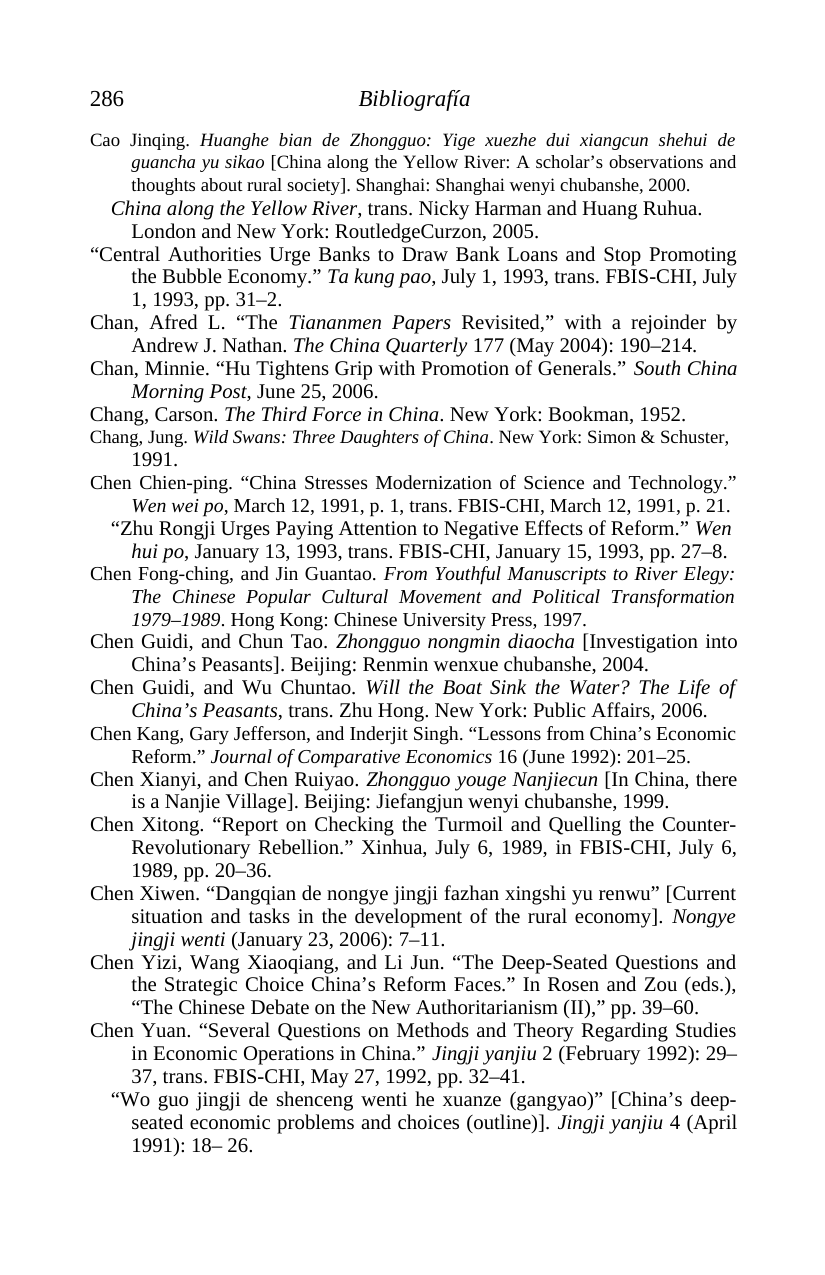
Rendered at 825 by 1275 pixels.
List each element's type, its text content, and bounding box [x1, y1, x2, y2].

text Chan, Minnie. “Hu Tightens Grip with Promotion of Generals.” South China Morning Post, June 25, 2006. [90, 357, 737, 403]
text 1991. [131, 448, 737, 471]
text Chang, Jung. Wild Swans: Three Daughters of China. New York: Simon & Schuster, [89, 426, 737, 448]
text “Central Authorities Urge Banks to Draw Bank Loans and Stop Promoting the Bubble Economy.” Ta kung pao, July 1, 1993, trans. FBIS-CHI, July 1, 1993, pp. 31–2. [90, 243, 737, 311]
text Chang, Carson. The Third Force in China. New York: Bookman, 1952. [89, 403, 737, 426]
text “Zhu Rongji Urges Paying Attention to Negative Effects of Reform.” Wen hui po, January 13, 1993, trans. FBIS-CHI, January 15, 1993, pp. 27–8. [111, 517, 737, 563]
text Chen Chien-ping. “China Stresses Modernization of Science and Technology.” Wen wei po, March 12, 1991, p. 1, trans. FBIS-CHI, March 12, 1991, p. 21. [90, 471, 737, 517]
text Chen Yizi, Wang Xiaoqiang, and Li Jun. “The Deep-Seated Questions and the Strategic Choice China’s Reform Faces.” In Rosen and Zou (eds.), “The Chinese Debate on the New Authoritarianism (II),” pp. 39–60. [90, 951, 737, 1019]
text Chen Xitong. “Report on Checking the Turmoil and Quelling the Counter-Revolutionary Rebellion.” Xinhua, July 6, 1989, in FBIS-CHI, July 6, 1989, pp. 20–36. [90, 813, 737, 882]
text Chen Guidi, and Chun Tao. Zhongguo nongmin diaocha [Investigation into China’s Peasants]. Beijing: Renmin wenxue chubanshe, 2004. [90, 631, 737, 676]
text Chen Kang, Gary Jefferson, and Inderjit Singh. “Lessons from China’s Economic Reform.” Journal of Comparative Economics 16 (June 1992): 201–25. [90, 722, 737, 768]
text 286 Bibliografía [89, 84, 737, 111]
text Chen Xianyi, and Chen Ruiyao. Zhongguo youge Nanjiecun [In China, there is a Nanjie Village]. Beijing: Jiefangjun wenyi chubanshe, 1999. [90, 768, 737, 813]
text Chen Guidi, and Wu Chuntao. Will the Boat Sink the Water? The Life of China’s Peasants, trans. Zhu Hong. New York: Public Affairs, 2006. [90, 676, 737, 722]
text Chen Yuan. “Several Questions on Methods and Theory Regarding Studies in Economic Operations in China.” Jingji yanjiu 2 (February 1992): 29–37, trans. FBIS-CHI, May 27, 1992, pp. 32–41. [90, 1019, 737, 1088]
text Cao Jinqing. Huanghe bian de Zhongguo: Yige xuezhe dui xiangcun shehui de guancha yu sikao [China along the Yellow River: A scholar’s observations and thoughts about rural society]. Shanghai: Shanghai wenyi chubanshe, 2000. [90, 128, 737, 196]
text China along the Yellow River, trans. Nicky Harman and Huang Ruhua. London and New York: RoutledgeCurzon, 2005. [111, 197, 737, 243]
text Chen Fong-ching, and Jin Guantao. From Youthful Manuscripts to River Elegy: The Chinese Popular Cultural Movement and Political Transformation 1979–1989. Hong Kong: Chinese University Press, 1997. [90, 563, 737, 631]
text Chen Xiwen. “Dangqian de nongye jingji fazhan xingshi yu renwu” [Current situation and tasks in the development of the rural economy]. Nongye jingji wenti (January 23, 2006): 7–11. [90, 882, 737, 951]
text “Wo guo jingji de shenceng wenti he xuanze (gangyao)” [China’s deep-seated economic problems and choices (outline)]. Jingji yanjiu 4 (April 1991): 18– 26. [111, 1088, 737, 1157]
text Chan, Afred L. “The Tiananmen Papers Revisited,” with a rejoinder by Andrew J. Nathan. The China Quarterly 177 (May 2004): 190–214. [90, 312, 737, 357]
